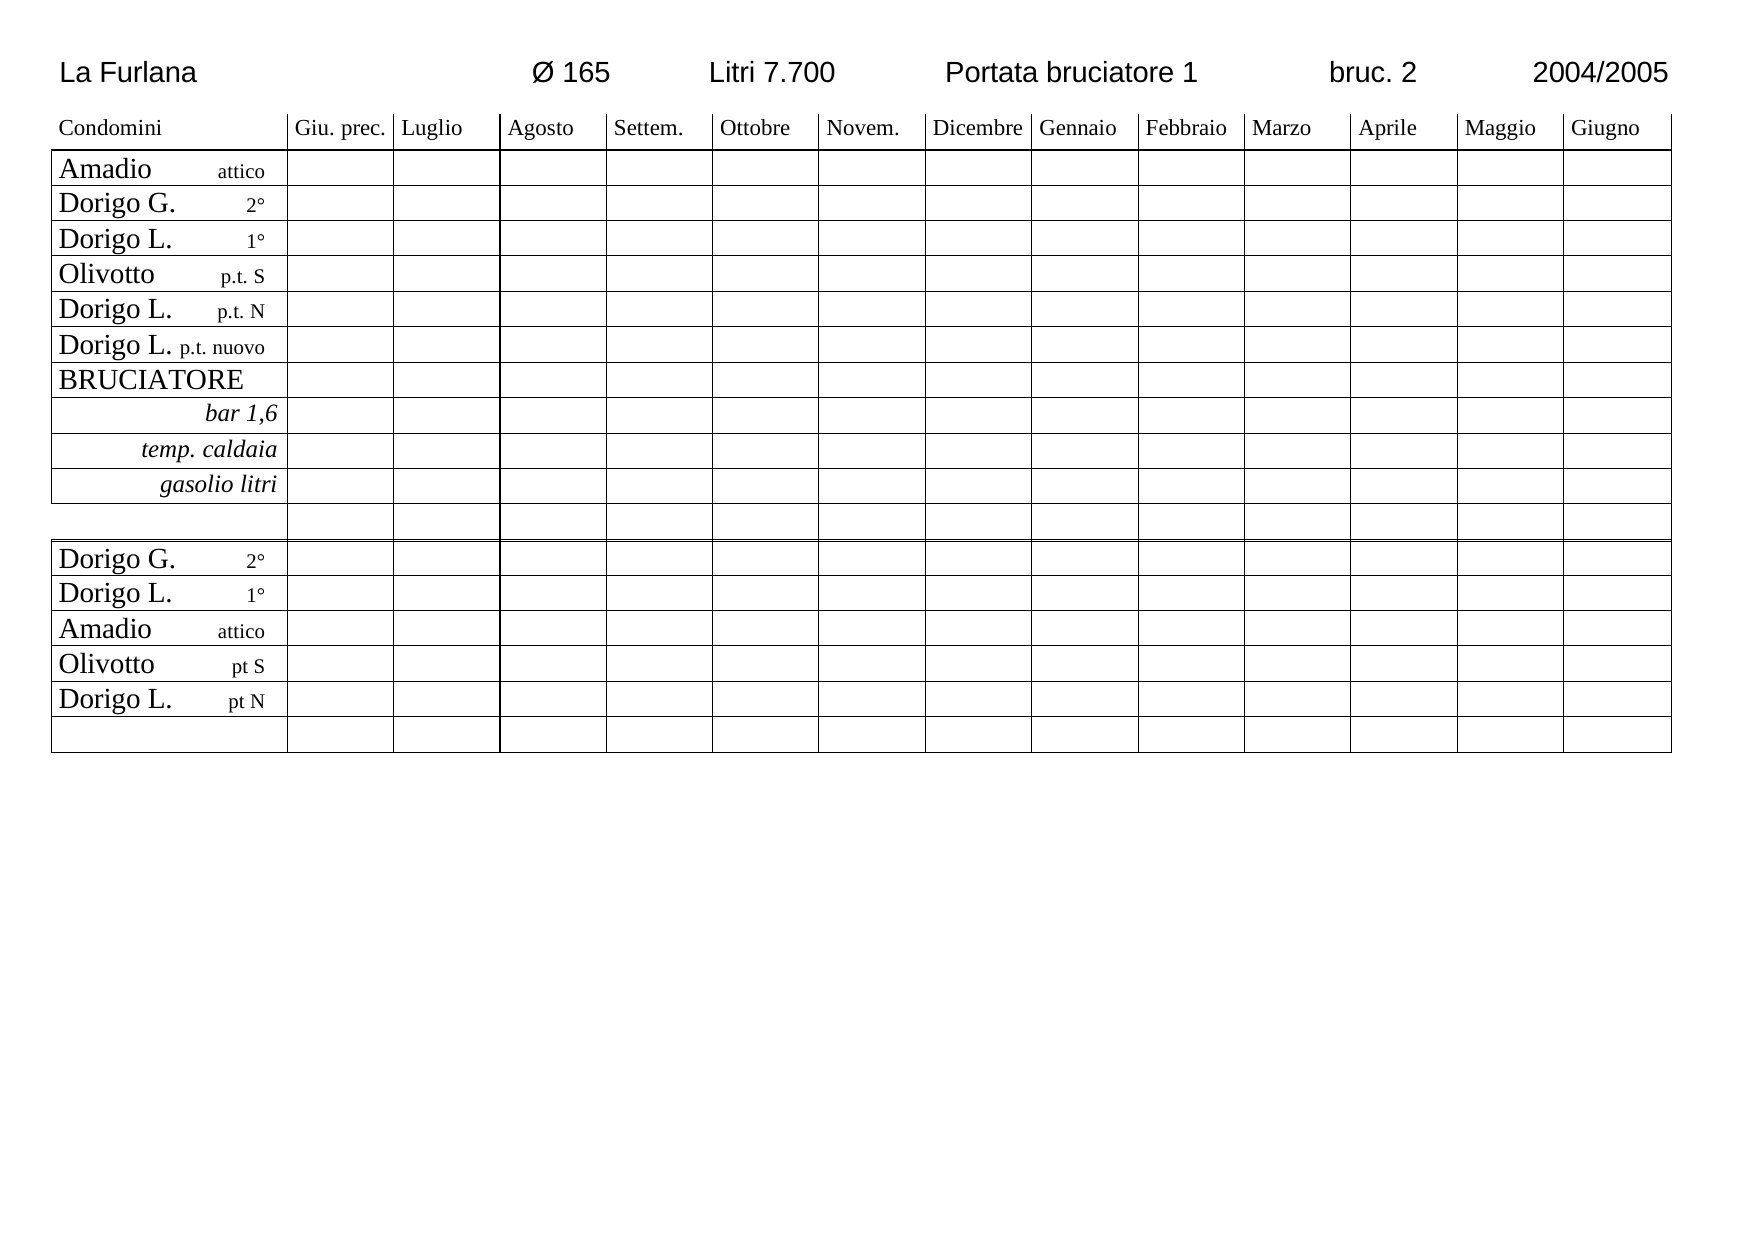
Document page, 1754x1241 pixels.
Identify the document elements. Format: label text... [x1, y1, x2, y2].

table_cell [713, 292, 818, 326]
table_cell [713, 469, 818, 503]
table_cell [1458, 576, 1563, 610]
table_cell [607, 717, 712, 752]
table_cell [607, 363, 712, 397]
table_cell [607, 611, 712, 645]
table_cell [288, 611, 393, 645]
table_cell [1458, 363, 1563, 397]
table_cell [1139, 256, 1244, 291]
table_cell [1032, 256, 1138, 291]
table_cell [926, 363, 1031, 397]
table_cell [1458, 327, 1563, 362]
table_cell [713, 576, 818, 610]
table_cell [1032, 717, 1138, 752]
table_cell [819, 646, 925, 681]
table_cell [1351, 717, 1457, 752]
table_cell [394, 256, 499, 291]
table_cell [1458, 151, 1563, 184]
table_cell temp. caldaia [52, 434, 287, 468]
table_cell [1458, 398, 1563, 432]
table_cell [607, 186, 712, 220]
table_cell [501, 542, 606, 574]
table_cell [1564, 221, 1671, 255]
table_cell [1032, 327, 1138, 362]
table_cell [1351, 398, 1457, 432]
table_cell Dorigo G. 2° [52, 186, 287, 220]
table_cell [288, 221, 393, 255]
table_cell [1564, 646, 1671, 681]
table_cell [607, 542, 712, 574]
table_cell [1564, 151, 1671, 184]
table_cell [1458, 292, 1563, 326]
table_cell [819, 469, 925, 503]
table_cell [1564, 469, 1671, 503]
table_cell [1564, 611, 1671, 645]
table_cell [394, 682, 499, 716]
table_cell [1564, 542, 1671, 574]
table_cell [1032, 151, 1138, 184]
table_cell [1139, 363, 1244, 397]
table_cell [1564, 256, 1671, 291]
table_cell [394, 434, 499, 468]
table_cell [607, 646, 712, 681]
table_cell [1032, 434, 1138, 468]
table_cell gasolio litri [52, 469, 287, 503]
table_cell [1245, 434, 1350, 468]
table_cell [1351, 504, 1457, 539]
table_cell [1458, 611, 1563, 645]
table_cell [1458, 542, 1563, 574]
table_cell [819, 327, 925, 362]
table_cell [607, 256, 712, 291]
table_cell [607, 576, 712, 610]
table_cell [1032, 186, 1138, 220]
table_cell [1564, 327, 1671, 362]
table_cell [1351, 469, 1457, 503]
table_cell [926, 542, 1031, 574]
table_cell [501, 469, 606, 503]
table_cell [1032, 363, 1138, 397]
table_cell [394, 221, 499, 255]
table_header Agosto [501, 114, 606, 149]
table_cell [501, 186, 606, 220]
table_cell Dorigo L. pt N [52, 682, 287, 716]
table_cell [1458, 469, 1563, 503]
table_cell [1351, 186, 1457, 220]
table_cell [713, 434, 818, 468]
table_cell bar 1,6 [52, 398, 287, 432]
table_cell [1351, 256, 1457, 291]
table_cell [1351, 221, 1457, 255]
table_header Gennaio [1032, 114, 1138, 149]
table_cell [1564, 398, 1671, 432]
table_cell [713, 151, 818, 184]
table_cell [1139, 646, 1244, 681]
table_cell [1139, 186, 1244, 220]
table_cell [926, 434, 1031, 468]
table_cell [1245, 221, 1350, 255]
table_cell [819, 256, 925, 291]
table_cell [1032, 576, 1138, 610]
table_cell [288, 327, 393, 362]
table_cell [1139, 434, 1244, 468]
table_cell [1139, 576, 1244, 610]
table_cell [926, 646, 1031, 681]
table_cell [1245, 256, 1350, 291]
table_cell [1139, 611, 1244, 645]
table_cell [1032, 292, 1138, 326]
table_cell [607, 469, 712, 503]
table_cell [501, 327, 606, 362]
table_cell [819, 542, 925, 574]
table_cell [1245, 327, 1350, 362]
table_cell [501, 646, 606, 681]
table_cell [1351, 611, 1457, 645]
table_cell [819, 682, 925, 716]
table_cell [501, 717, 606, 752]
table_cell [1139, 151, 1244, 184]
table_cell [1564, 504, 1671, 539]
table_cell [713, 256, 818, 291]
table_cell [1245, 363, 1350, 397]
table_cell [1032, 398, 1138, 432]
table_cell [288, 542, 393, 574]
table_cell BRUCIATORE [52, 363, 287, 397]
table_cell [713, 542, 818, 574]
table_cell Olivotto pt S [52, 646, 287, 681]
table_cell [713, 646, 818, 681]
table_cell [1245, 151, 1350, 184]
table_cell [1351, 434, 1457, 468]
table_cell [394, 611, 499, 645]
table_cell [1032, 221, 1138, 255]
table_cell [1032, 611, 1138, 645]
table_cell [1245, 292, 1350, 326]
table_cell [288, 717, 393, 752]
table_cell [501, 292, 606, 326]
table_cell [1245, 646, 1350, 681]
table_cell [288, 292, 393, 326]
table_cell [713, 186, 818, 220]
table_cell [1245, 504, 1350, 539]
table_cell [394, 717, 499, 752]
table_cell [1139, 682, 1244, 716]
table_header Aprile [1351, 114, 1457, 149]
table_cell [288, 576, 393, 610]
table_cell Dorigo L. p.t. nuovo [52, 327, 287, 362]
table_cell [607, 292, 712, 326]
table_cell [288, 469, 393, 503]
table_cell [607, 327, 712, 362]
table_cell [1245, 398, 1350, 432]
table_cell [1564, 186, 1671, 220]
table_cell [1351, 292, 1457, 326]
table_cell [501, 434, 606, 468]
table_cell [819, 151, 925, 184]
table_cell [1032, 542, 1138, 574]
table_cell [1564, 717, 1671, 752]
table_cell [288, 151, 393, 184]
table_header Giugno [1564, 114, 1671, 149]
table_cell [501, 256, 606, 291]
table_cell [926, 221, 1031, 255]
table_cell [926, 504, 1031, 539]
table_cell [607, 151, 712, 184]
table_cell [1458, 682, 1563, 716]
table_cell [1245, 186, 1350, 220]
table_cell [819, 611, 925, 645]
table_cell [607, 504, 712, 539]
table_cell [607, 434, 712, 468]
table_cell [926, 398, 1031, 432]
table_header Maggio [1458, 114, 1563, 149]
table_cell [926, 186, 1031, 220]
table_cell [394, 327, 499, 362]
table_cell [394, 542, 499, 574]
table_cell [819, 221, 925, 255]
table_header Marzo [1245, 114, 1350, 149]
table_cell [1139, 398, 1244, 432]
table_cell [819, 363, 925, 397]
table_cell [1245, 611, 1350, 645]
table_cell [607, 221, 712, 255]
table_cell [926, 717, 1031, 752]
table_cell [926, 256, 1031, 291]
table_cell [713, 363, 818, 397]
table_cell [1139, 717, 1244, 752]
table_cell [926, 611, 1031, 645]
table_cell [926, 469, 1031, 503]
table_cell [1032, 504, 1138, 539]
table_cell [1139, 469, 1244, 503]
table_cell [1458, 221, 1563, 255]
table_cell Olivotto p.t. S [52, 256, 287, 291]
table_cell [501, 611, 606, 645]
table_cell [819, 504, 925, 539]
table_cell [501, 504, 606, 539]
table_cell [1032, 682, 1138, 716]
table_cell [501, 221, 606, 255]
table_cell [501, 398, 606, 432]
table_header Giu. prec. [288, 114, 393, 149]
table_cell [819, 292, 925, 326]
table_cell [288, 398, 393, 432]
table_cell [1458, 186, 1563, 220]
table_cell [926, 576, 1031, 610]
table_cell [926, 292, 1031, 326]
subtitle La Furlana Ø 165 Litri 7.700 Portata bruciatore 1 bruc. 2 2004/2005 [59, 55, 1695, 88]
table_cell [926, 151, 1031, 184]
table_cell [1351, 542, 1457, 574]
table_cell [713, 682, 818, 716]
table_cell [1139, 292, 1244, 326]
table_cell Amadio attico [52, 151, 287, 184]
table_cell [926, 682, 1031, 716]
table_cell [288, 682, 393, 716]
table_cell [1245, 717, 1350, 752]
table_cell [1351, 151, 1457, 184]
table_cell [394, 646, 499, 681]
table_cell [819, 434, 925, 468]
table_header Ottobre [713, 114, 818, 149]
table_cell [713, 611, 818, 645]
table_cell [394, 469, 499, 503]
table_cell [501, 576, 606, 610]
table_cell [394, 292, 499, 326]
table_cell [1351, 646, 1457, 681]
table_cell [1458, 717, 1563, 752]
table_cell [1139, 221, 1244, 255]
table_cell [1351, 327, 1457, 362]
table_cell [394, 186, 499, 220]
table_cell [51, 504, 287, 539]
table_cell [926, 327, 1031, 362]
table_cell [52, 717, 287, 752]
table_cell [1032, 646, 1138, 681]
table_cell [394, 363, 499, 397]
table_cell Dorigo L. 1° [52, 576, 287, 610]
table_cell [713, 221, 818, 255]
table_cell [1458, 256, 1563, 291]
table_cell [1458, 646, 1563, 681]
table_cell [1564, 363, 1671, 397]
table_header Settem. [607, 114, 712, 149]
table_cell [1458, 434, 1563, 468]
table_cell [1351, 363, 1457, 397]
table_cell [1139, 327, 1244, 362]
table_cell [1245, 469, 1350, 503]
table_cell [501, 151, 606, 184]
table_cell [288, 256, 393, 291]
table_cell [819, 576, 925, 610]
table_cell [394, 398, 499, 432]
table_header Condomini [51, 114, 287, 149]
table_cell [1564, 292, 1671, 326]
table_cell [607, 398, 712, 432]
table_cell [713, 398, 818, 432]
table_cell [288, 504, 393, 539]
table_cell [713, 717, 818, 752]
table_cell [819, 186, 925, 220]
table_cell [1564, 576, 1671, 610]
table_cell [501, 682, 606, 716]
table_cell [1245, 542, 1350, 574]
table_cell [607, 682, 712, 716]
table_cell [1139, 504, 1244, 539]
table_cell [713, 504, 818, 539]
table_cell Amadio attico [52, 611, 287, 645]
table_cell [1245, 682, 1350, 716]
table_cell [1139, 542, 1244, 574]
table_cell Dorigo G. 2° [52, 542, 287, 574]
table_cell [394, 576, 499, 610]
table_cell [288, 186, 393, 220]
table_cell [1032, 469, 1138, 503]
table_cell [1245, 576, 1350, 610]
table_header Febbraio [1139, 114, 1244, 149]
table_cell [394, 504, 499, 539]
table_cell [1351, 576, 1457, 610]
table_header Dicembre [926, 114, 1031, 149]
table_cell [1564, 682, 1671, 716]
table_cell Dorigo L. p.t. N [52, 292, 287, 326]
table_cell Dorigo L. 1° [52, 221, 287, 255]
table_cell [819, 717, 925, 752]
table_header Novem. [819, 114, 925, 149]
table_cell [288, 646, 393, 681]
table_cell [1351, 682, 1457, 716]
table_cell [819, 398, 925, 432]
table_cell [394, 151, 499, 184]
table_cell [288, 363, 393, 397]
table_cell [1564, 434, 1671, 468]
table_cell [713, 327, 818, 362]
table_cell [288, 434, 393, 468]
table_cell [1458, 504, 1563, 539]
table_cell [501, 363, 606, 397]
table_header Luglio [394, 114, 499, 149]
